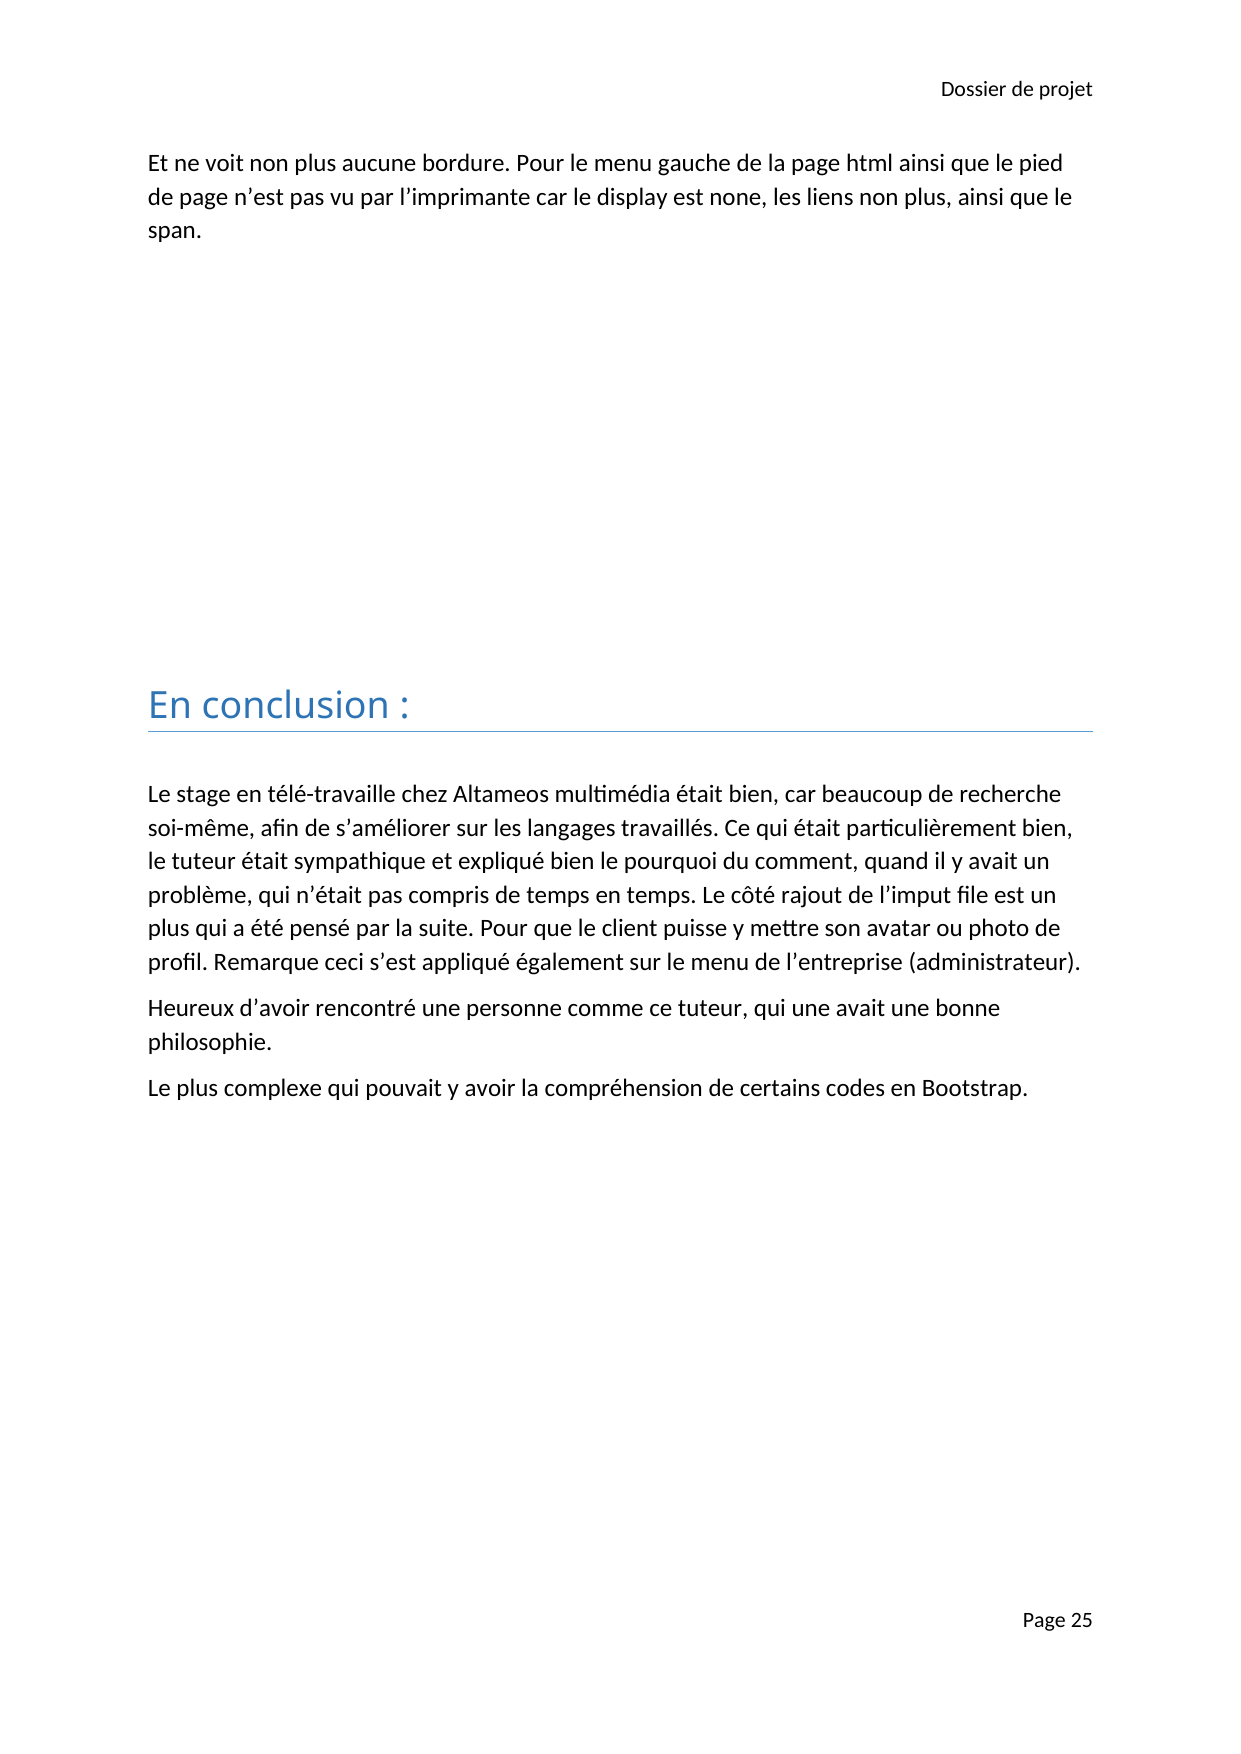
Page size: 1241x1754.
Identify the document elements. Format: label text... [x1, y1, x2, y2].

text Et ne voit non plus aucune bordure. Pour le menu gauche de la page html ainsi que le pied de page n’est pas vu par l’imprimante car le display est none, les liens non plus, ainsi que le span. [148, 148, 1093, 245]
text Le plus complexe qui pouvait y avoir la compréhension de certains codes en Bootstrap. [148, 1072, 1093, 1102]
text Heureux d’avoir rencontré une personne comme ce tuteur, qui une avait une bonne philosophie. [148, 992, 1093, 1056]
text Le stage en télé-travaille chez Altameos multimédia était bien, car beaucoup de recherche soi-même, afin de s’améliorer sur les langages travaillés. Ce qui était particulièrement bien, le tuteur était sympathique et expliqué bien le pourquoi du comment, quand il y avait un problème, qui n’était pas compris de temps en temps. Le côté rajout de l’imput file est un plus qui a été pensé par la suite. Pour que le client puisse y mettre son avatar ou photo de profil. Remarque ceci s’est appliqué également sur le menu de l’entreprise (administrateur). [148, 778, 1093, 977]
subtitle En conclusion : [148, 678, 1093, 731]
